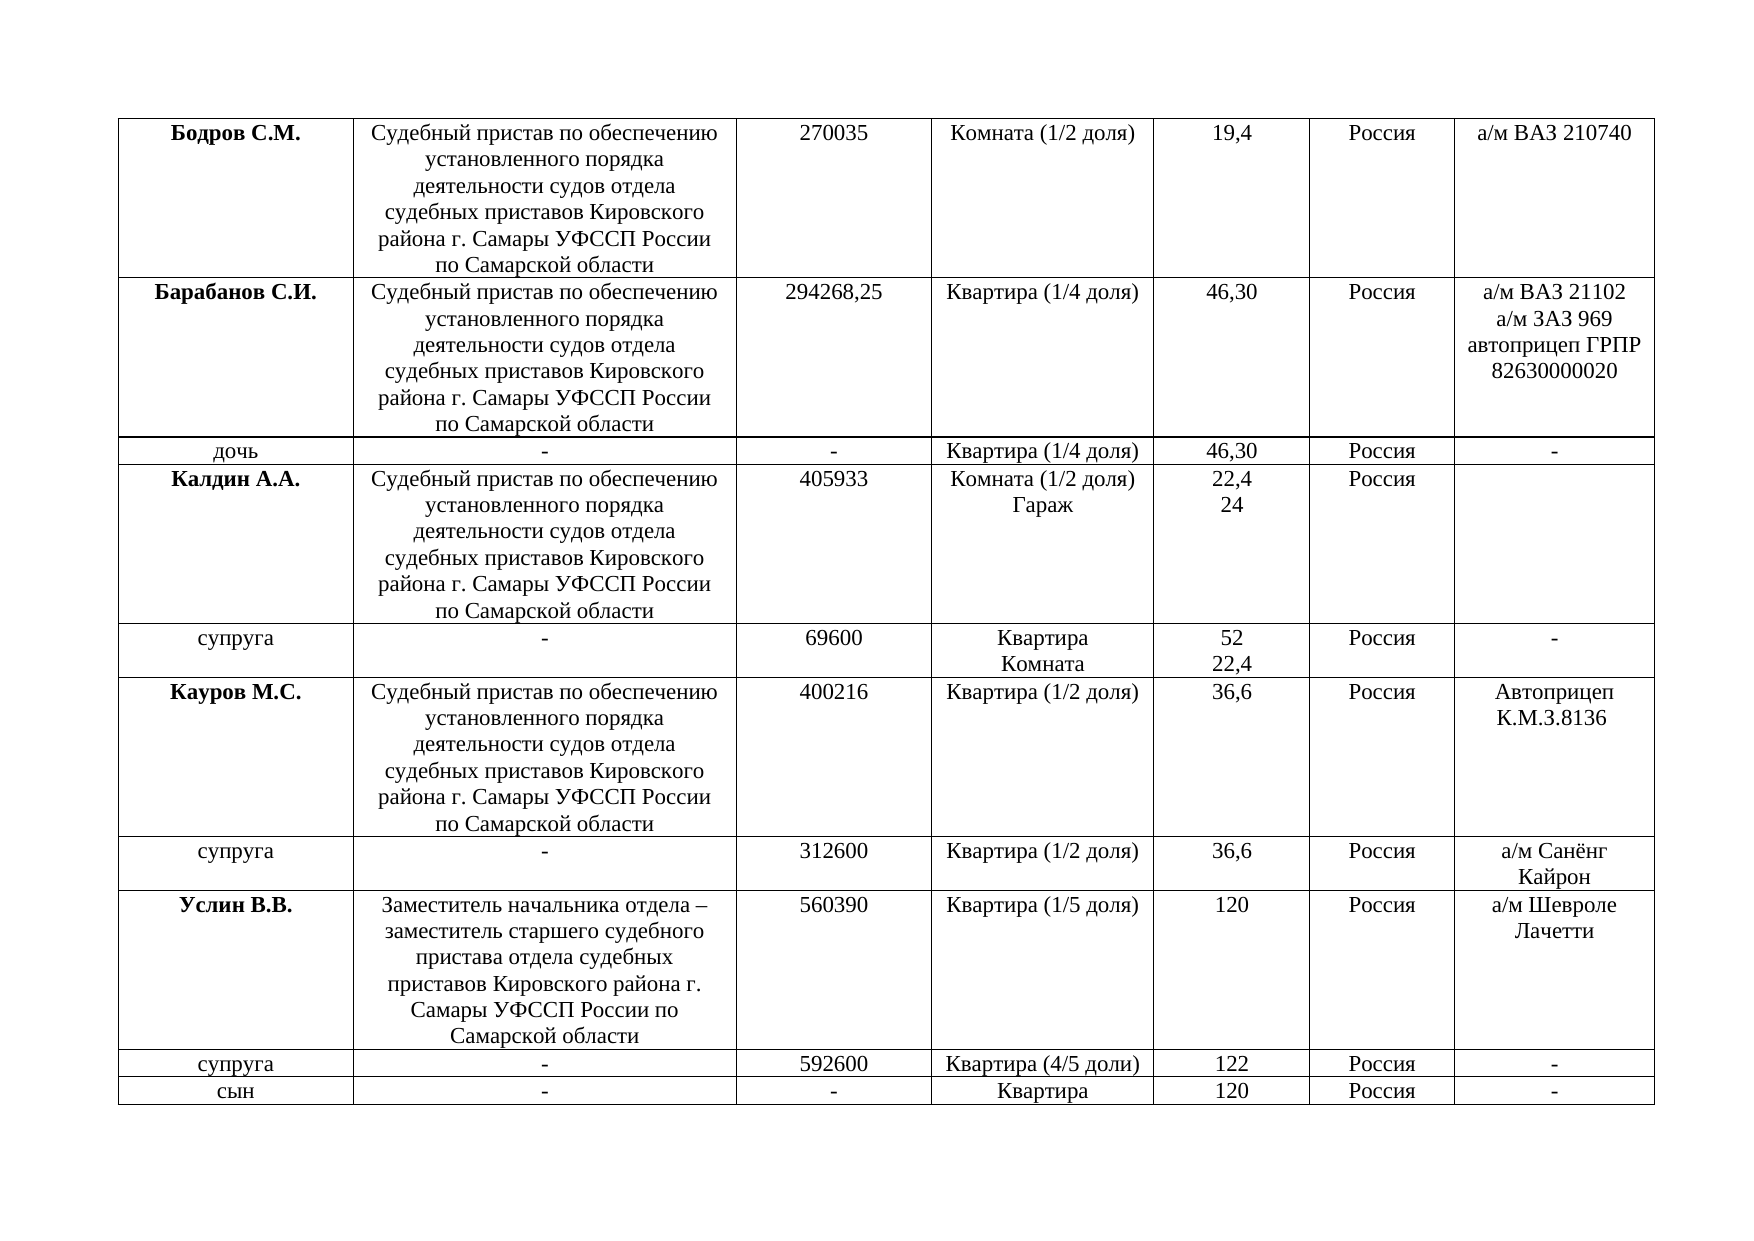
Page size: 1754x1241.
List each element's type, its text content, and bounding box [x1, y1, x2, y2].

table_cell - [1455, 1077, 1654, 1104]
table_cell Россия [1310, 119, 1454, 277]
table_cell Комната (1/2 доля) [932, 119, 1153, 277]
table_cell - [1455, 624, 1654, 677]
table_cell 294268,25 [737, 278, 931, 436]
table_cell дочь [119, 438, 353, 464]
table_cell Судебный пристав по обеспечению установленного порядка деятельности судов отдела судебных приставов Кировского района г. Самары УФССП России по Самарской области [354, 119, 736, 277]
table_cell - [354, 1050, 736, 1076]
table_cell 120 [1154, 891, 1309, 1049]
table_cell Калдин А.А. [119, 465, 353, 623]
table_cell Россия [1310, 438, 1454, 464]
table_cell Квартира [932, 1077, 1153, 1104]
table_cell Судебный пристав по обеспечению установленного порядка деятельности судов отдела судебных приставов Кировского района г. Самары УФССП России по Самарской области [354, 278, 736, 436]
table_cell 36,6 [1154, 678, 1309, 836]
table_cell Квартира (1/5 доля) [932, 891, 1153, 1049]
table_cell Россия [1310, 1050, 1454, 1076]
table_cell Россия [1310, 624, 1454, 677]
table_cell сын [119, 1077, 353, 1104]
table_cell 592600 [737, 1050, 931, 1076]
table_cell 46,30 [1154, 438, 1309, 464]
table_cell 46,30 [1154, 278, 1309, 436]
table_cell Бодров С.М. [119, 119, 353, 277]
table_cell [1455, 465, 1654, 623]
table_cell 69600 [737, 624, 931, 677]
table_cell 122 [1154, 1050, 1309, 1076]
table_cell Россия [1310, 678, 1454, 836]
table_cell Заместитель начальника отдела – заместитель старшего судебного пристава отдела судебных приставов Кировского района г. Самары УФССП России по Самарской области [354, 891, 736, 1049]
table_cell - [737, 438, 931, 464]
table_cell 22,4 24 [1154, 465, 1309, 623]
table_cell Россия [1310, 891, 1454, 1049]
table_cell Кауров М.С. [119, 678, 353, 836]
table_cell супруга [119, 1050, 353, 1076]
table_cell - [1455, 1050, 1654, 1076]
table_cell 270035 [737, 119, 931, 277]
table_cell Квартира (1/2 доля) [932, 678, 1153, 836]
table_cell - [354, 438, 736, 464]
table_cell Судебный пристав по обеспечению установленного порядка деятельности судов отдела судебных приставов Кировского района г. Самары УФССП России по Самарской области [354, 465, 736, 623]
table_cell Квартира (1/4 доля) [932, 438, 1153, 464]
table_cell - [354, 1077, 736, 1104]
table_cell Автоприцеп К.М.З.8136 [1455, 678, 1654, 836]
table_cell - [737, 1077, 931, 1104]
table_cell Россия [1310, 837, 1454, 890]
table_cell Квартира (4/5 доли) [932, 1050, 1153, 1076]
table_cell Россия [1310, 278, 1454, 436]
table_cell а/м ВАЗ 210740 [1455, 119, 1654, 277]
table_cell Квартира (1/4 доля) [932, 278, 1153, 436]
table_cell 120 [1154, 1077, 1309, 1104]
table_cell - [354, 624, 736, 677]
table_cell 312600 [737, 837, 931, 890]
table_cell 560390 [737, 891, 931, 1049]
table_cell - [1455, 438, 1654, 464]
table_cell 19,4 [1154, 119, 1309, 277]
table_cell 36,6 [1154, 837, 1309, 890]
table_cell 400216 [737, 678, 931, 836]
table_cell а/м ВАЗ 21102 а/м ЗАЗ 969 автоприцеп ГРПР 82630000020 [1455, 278, 1654, 436]
table_cell а/м Санёнг Кайрон [1455, 837, 1654, 890]
table_cell Квартира Комната [932, 624, 1153, 677]
table_cell Комната (1/2 доля) Гараж [932, 465, 1153, 623]
table_cell - [354, 837, 736, 890]
table_cell Россия [1310, 465, 1454, 623]
table_cell Судебный пристав по обеспечению установленного порядка деятельности судов отдела судебных приставов Кировского района г. Самары УФССП России по Самарской области [354, 678, 736, 836]
table_cell 405933 [737, 465, 931, 623]
table_cell Услин В.В. [119, 891, 353, 1049]
table_cell Россия [1310, 1077, 1454, 1104]
table_cell а/м Шевроле Лачетти [1455, 891, 1654, 1049]
table_cell Квартира (1/2 доля) [932, 837, 1153, 890]
table_cell 52 22,4 [1154, 624, 1309, 677]
table_cell Барабанов С.И. [119, 278, 353, 436]
table_cell супруга [119, 837, 353, 890]
table_cell супруга [119, 624, 353, 677]
